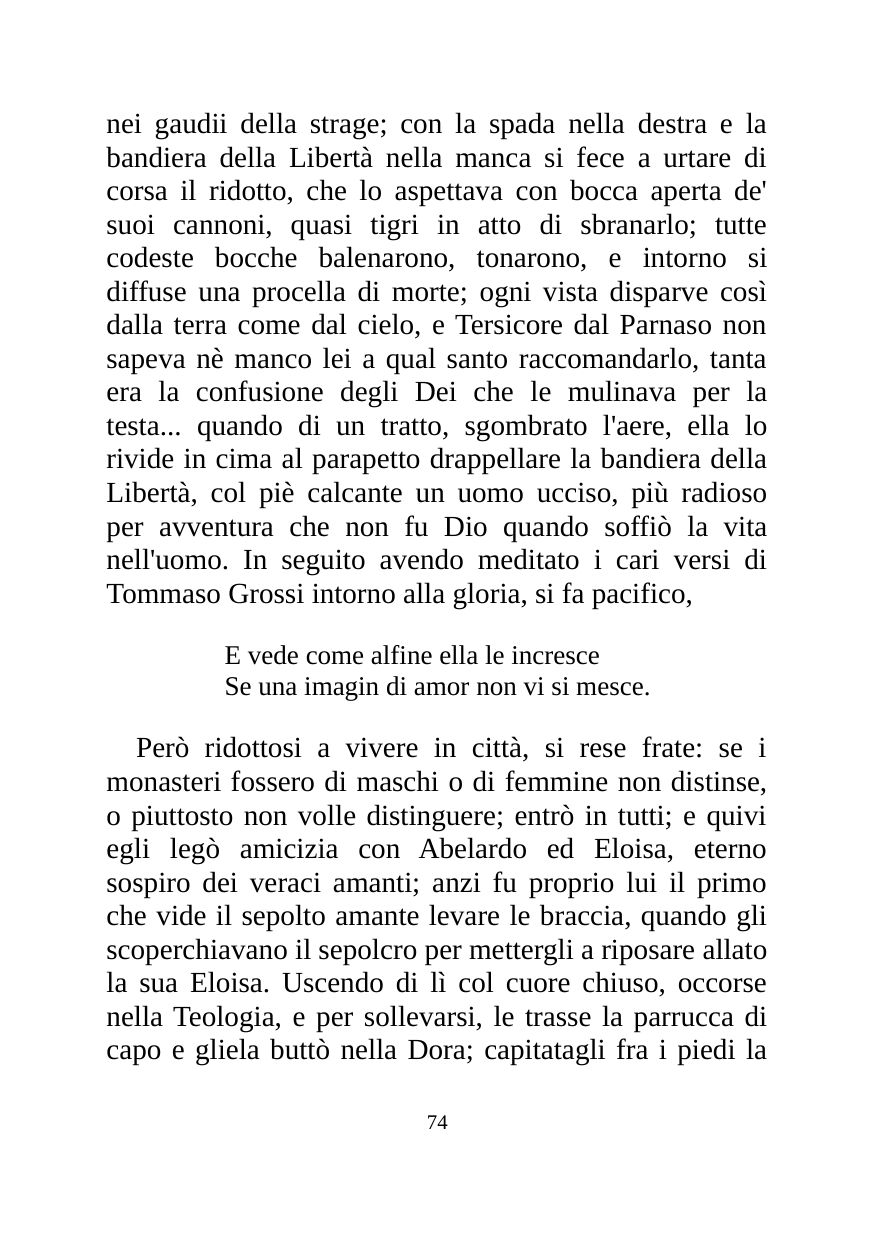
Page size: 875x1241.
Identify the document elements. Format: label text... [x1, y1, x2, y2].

text E vede come alfine ella le incresce [224, 639, 768, 670]
text nei gaudii della strage; con la spada nella destra e la bandiera della Libertà nella manca si fece a urtare di corsa il ridotto, che lo aspettava con bocca aperta de' suoi cannoni, quasi tigri in atto di sbranarlo; tutte codeste bocche balenarono, tonarono, e intorno si diffuse una procella di morte; ogni vista disparve così dalla terra come dal cielo, e Tersicore dal Parnaso non sapeva nè manco lei a qual santo raccomandarlo, tanta era la confusione degli Dei che le mulinava per la testa... quando di un tratto, sgombrato l'aere, ella lo rivide in cima al parapetto drappellare la bandiera della Libertà, col piè calcante un uomo ucciso, più radioso per avventura che non fu Dio quando soffiò la vita nell'uomo. In seguito avendo meditato i cari versi di Tommaso Grossi intorno alla gloria, si fa pacifico, [106, 106, 768, 609]
text Se una imagin di amor non vi si mesce. [224, 670, 768, 701]
text Però ridottosi a vivere in città, si rese frate: se i monasteri fossero di maschi o di femmine non distinse, o piuttosto non volle distinguere; entrò in tutti; e quivi egli legò amicizia con Abelardo ed Eloisa, eterno sospiro dei veraci amanti; anzi fu proprio lui il primo che vide il sepolto amante levare le braccia, quando gli scoperchiavano il sepolcro per mettergli a riposare allato la sua Eloisa. Uscendo di lì col cuore chiuso, occorse nella Teologia, e per sollevarsi, le trasse la parrucca di capo e gliela buttò nella Dora; capitatagli fra i piedi la [106, 731, 768, 1066]
